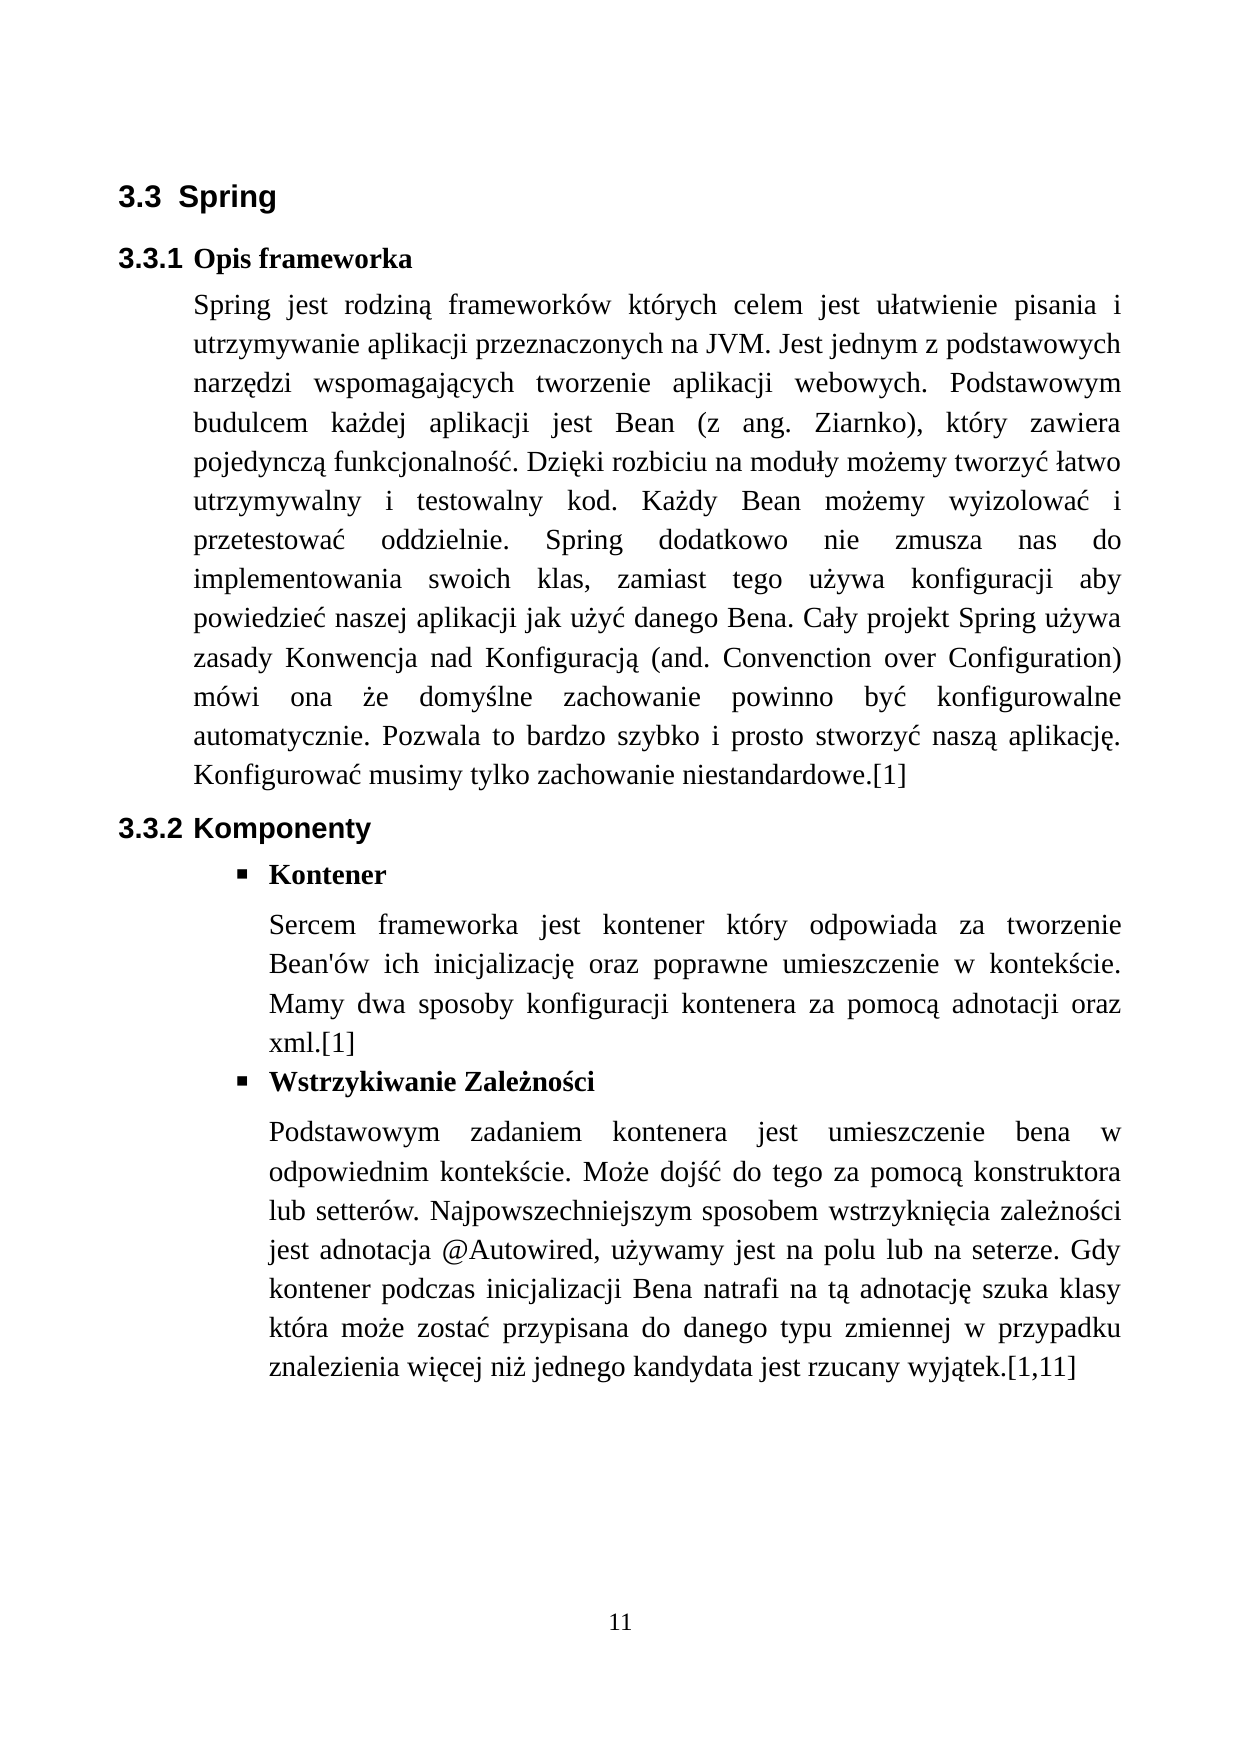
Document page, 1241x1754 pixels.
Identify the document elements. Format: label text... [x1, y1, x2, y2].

subtitle Spring [118, 178, 1122, 214]
list Spring jest rodziną frameworków których celem jest ułatwienie pisania i utrzymywanie aplikacji przeznaczonych na JVM. Jest jednym z podstawowych narzędzi wspomagających tworzenie aplikacji webowych. Podstawowym budulcem każdej aplikacji jest Bean (z ang. Ziarnko), który zawiera pojedynczą funkcjonalność. Dzięki rozbiciu na moduły możemy tworzyć łatwo utrzymywalny i testowalny kod. Każdy Bean możemy wyizolować i przetestować oddzielnie. Spring dodatkowo nie zmusza nas do implementowania swoich klas, zamiast tego używa konfiguracji aby powiedzieć naszej aplikacji jak użyć danego Bena. Cały projekt Spring używa zasady Konwencja nad Konfiguracją (and. Convenction over Configuration) mówi ona że domyślne zachowanie powinno być konfigurowalne automatycznie. Pozwala to bardzo szybko i prosto stworzyć naszą aplikację. Konfigurować musimy tylko zachowanie niestandardowe.[1] [156, 287, 1122, 791]
subtitle Opis frameworka [118, 241, 1122, 275]
list Sercem frameworka jest kontener który odpowiada za tworzenie Bean'ów ich inicjalizację oraz poprawne umieszczenie w kontekście. Mamy dwa sposoby konfiguracji kontenera za pomocą adnotacji oraz xml.[1] [231, 907, 1122, 1058]
list Wstrzykiwanie Zależności [231, 1064, 1122, 1098]
list Kontener [231, 857, 1122, 891]
subtitle Komponenty [118, 811, 1122, 844]
list Podstawowym zadaniem kontenera jest umieszczenie bena w odpowiednim kontekście. Może dojść do tego za pomocą konstruktora lub setterów. Najpowszechniejszym sposobem wstrzyknięcia zależności jest adnotacja @Autowired, używamy jest na polu lub na seterze. Gdy kontener podczas inicjalizacji Bena natrafi na tą adnotację szuka klasy która może zostać przypisana do danego typu zmiennej w przypadku znalezienia więcej niż jednego kandydata jest rzucany wyjątek.[1,11] [231, 1114, 1122, 1383]
